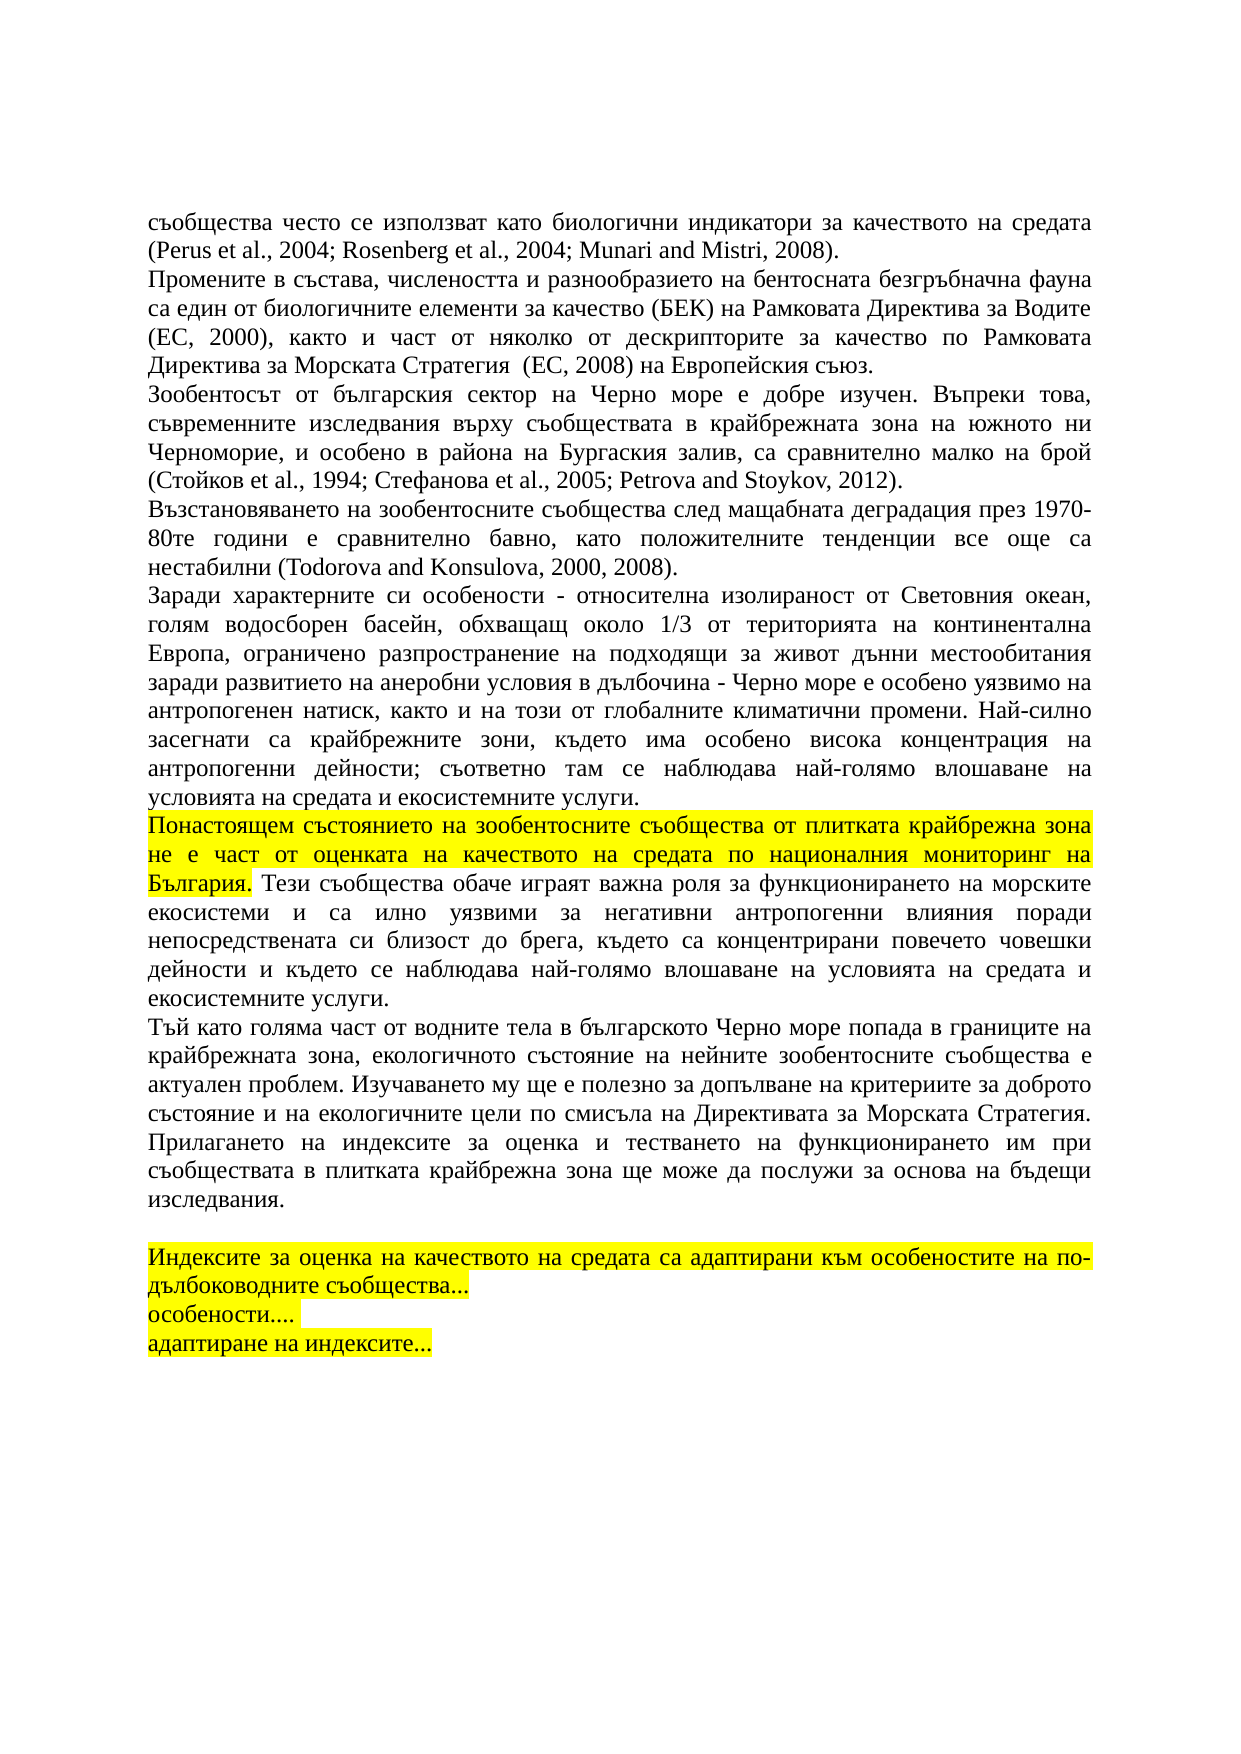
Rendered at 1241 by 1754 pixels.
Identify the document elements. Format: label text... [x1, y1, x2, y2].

text Индексите за оценка на качеството на средата са адаптирани към особеностите на по-дълбоководните съобщества... [148, 1242, 1093, 1299]
text адаптиране на индексите... [148, 1328, 1093, 1357]
text Заради характерните си особености - относителна изолираност от Световния океан, голям водосборен басейн, обхващащ около 1/3 от територията на континентална Европа, ограничено разпространение на подходящи за живот дънни местообитания заради развитието на анеробни условия в дълбочина - Черно море е особено уязвимо на антропогенен натиск, както и на този от глобалните климатични промени. Най-силно засегнати са крайбрежните зони, където има особено висока концентрация на антропогенни дейности; съответно там се наблюдава най-голямо влошаване на условията на средата и екосистемните услуги. [148, 580, 1093, 810]
text Тъй като голяма част от водните тела в българското Черно море попада в границите на крайбрежната зона, екологичното състояние на нейните зообентосните съобщества е актуален проблем. Изучаването му ще е полезно за допълване на критериите за доброто състояние и на екологичните цели по смисъла на Директивата за Морската Стратегия. Прилагането на индексите за оценка и тестването на функционирането им при съобществата в плитката крайбрежна зона ще може да послужи за основа на бъдещи изследвания. [148, 1012, 1093, 1213]
text особености.... [148, 1299, 1093, 1328]
text Зообентосът от българския сектор на Черно море е добре изучен. Въпреки това, съвременните изследвания върху съобществата в крайбрежната зона на южното ни Черноморие, и особено в района на Бургаския залив, са сравнително малко на брой (Стойков et al., 1994; Стефанова et al., 2005; Petrova and Stoykov, 2012). [148, 379, 1093, 494]
text Понастоящем състоянието на зообентосните съобщества от плитката крайбрежна зона не е част от оценката на качеството на средата по националния мониторинг на България. Тези съобщества обаче играят важна роля за функционирането на морските екосистеми и са илно уязвими за негативни антропогенни влияния поради непосредствената си близост до брега, където са концентрирани повечето човешки дейности и където се наблюдава най-голямо влошаване на условията на средата и екосистемните услуги. [148, 810, 1093, 1012]
text Промените в състава, числеността и разнообразието на бентосната безгръбначна фауна са един от биологичните елементи за качество (БЕК) на Рамковата Директива за Водите (EC, 2000), както и част от няколко от дескрипторите за качество по Рамковата Директива за Морската Стратегия (EC, 2008) на Европейския съюз. [148, 264, 1093, 379]
text Възстановяването на зообентосните съобщества след мащабната деградация през 1970-80те години е сравнително бавно, като положителните тенденции все още са нестабилни (Todorova and Konsulova, 2000, 2008). [148, 494, 1093, 580]
text съобщества често се използват като биологични индикатори за качеството на средата (Perus et al., 2004; Rosenberg et al., 2004; Munari and Mistri, 2008). [148, 207, 1093, 264]
